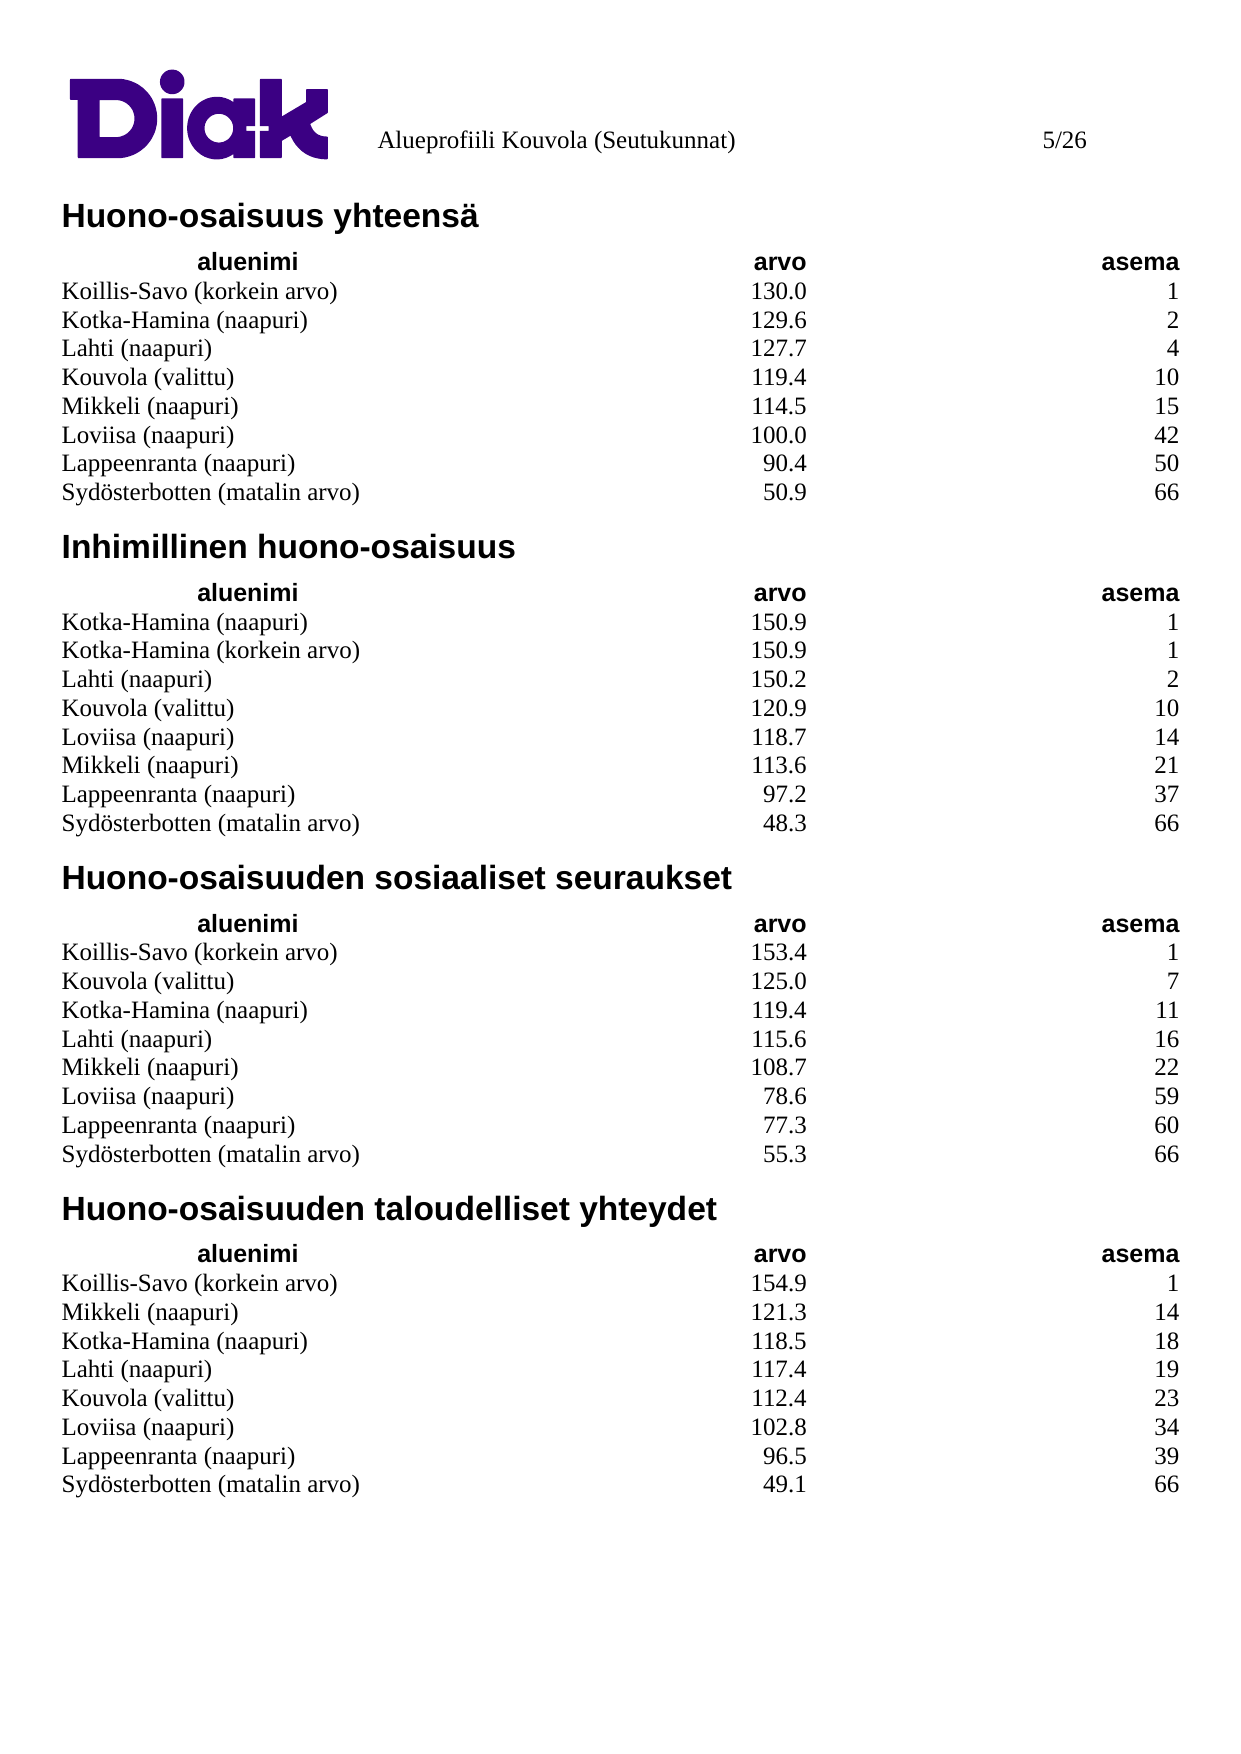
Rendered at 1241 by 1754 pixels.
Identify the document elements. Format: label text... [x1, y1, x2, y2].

subtitle Huono-osaisuuden taloudelliset yhteydet [61, 1188, 1179, 1227]
table_cell 10 [806, 693, 1179, 722]
table_cell Kouvola (valittu) [61, 966, 434, 995]
table_cell 150.9 [434, 636, 806, 664]
table_cell 7 [806, 966, 1179, 995]
table_cell 130.0 [434, 276, 806, 305]
table_cell 115.6 [434, 1024, 806, 1052]
table_cell 154.9 [434, 1268, 806, 1297]
table_cell Lappeenranta (naapuri) [61, 1441, 434, 1469]
table_cell 113.6 [434, 751, 806, 779]
table_cell Kouvola (valittu) [61, 1383, 434, 1412]
table_cell 50 [806, 449, 1179, 477]
table_cell 48.3 [434, 808, 806, 837]
table_cell 19 [806, 1355, 1179, 1383]
table_cell Kotka-Hamina (korkein arvo) [61, 636, 434, 664]
table_cell Mikkeli (naapuri) [61, 1053, 434, 1081]
table_cell Kouvola (valittu) [61, 362, 434, 391]
table_cell 90.4 [434, 449, 806, 477]
table_cell Loviisa (naapuri) [61, 1081, 434, 1110]
table_cell 77.3 [434, 1110, 806, 1139]
table_cell 117.4 [434, 1355, 806, 1383]
subtitle Huono-osaisuus yhteensä [61, 196, 1179, 235]
subtitle Huono-osaisuuden sosiaaliset seuraukset [61, 858, 1179, 896]
table_cell 100.0 [434, 420, 806, 448]
table_cell Sydösterbotten (matalin arvo) [61, 1470, 434, 1498]
table_header aluenimi [61, 247, 434, 276]
table_header asema [806, 1240, 1179, 1268]
table_cell Mikkeli (naapuri) [61, 391, 434, 420]
table_cell 39 [806, 1441, 1179, 1469]
table_cell 119.4 [434, 995, 806, 1024]
table_cell 10 [806, 362, 1179, 391]
table_cell Lahti (naapuri) [61, 664, 434, 693]
table_header arvo [434, 247, 806, 276]
table_cell 55.3 [434, 1139, 806, 1167]
table_cell Loviisa (naapuri) [61, 1412, 434, 1441]
table_cell Lahti (naapuri) [61, 334, 434, 362]
table_cell 4 [806, 334, 1179, 362]
table_cell 125.0 [434, 966, 806, 995]
table_cell Sydösterbotten (matalin arvo) [61, 477, 434, 506]
table_cell Lahti (naapuri) [61, 1355, 434, 1383]
table_cell Loviisa (naapuri) [61, 722, 434, 751]
table_cell Loviisa (naapuri) [61, 420, 434, 448]
table_header aluenimi [61, 909, 434, 937]
table_cell 112.4 [434, 1383, 806, 1412]
table_cell 50.9 [434, 477, 806, 506]
table_cell Koillis-Savo (korkein arvo) [61, 938, 434, 966]
table_header asema [806, 247, 1179, 276]
table_header asema [806, 909, 1179, 937]
table_cell 1 [806, 938, 1179, 966]
table_cell 2 [806, 305, 1179, 333]
table_cell 118.5 [434, 1326, 806, 1354]
table_cell Koillis-Savo (korkein arvo) [61, 1268, 434, 1297]
table_cell 14 [806, 722, 1179, 751]
table_cell 21 [806, 751, 1179, 779]
table_cell 150.9 [434, 607, 806, 636]
table_cell 16 [806, 1024, 1179, 1052]
table_cell 37 [806, 779, 1179, 808]
table_cell 59 [806, 1081, 1179, 1110]
table_cell Mikkeli (naapuri) [61, 1297, 434, 1326]
table_cell Lappeenranta (naapuri) [61, 1110, 434, 1139]
table_cell Lappeenranta (naapuri) [61, 779, 434, 808]
table_cell Koillis-Savo (korkein arvo) [61, 276, 434, 305]
table_cell 114.5 [434, 391, 806, 420]
table_cell 15 [806, 391, 1179, 420]
table_header arvo [434, 909, 806, 937]
table_cell 66 [806, 477, 1179, 506]
table_cell 153.4 [434, 938, 806, 966]
table_cell 108.7 [434, 1053, 806, 1081]
table_cell 78.6 [434, 1081, 806, 1110]
table_header asema [806, 578, 1179, 607]
table_cell Mikkeli (naapuri) [61, 751, 434, 779]
table_cell 102.8 [434, 1412, 806, 1441]
table_header arvo [434, 1240, 806, 1268]
table_header arvo [434, 578, 806, 607]
table_cell 66 [806, 1470, 1179, 1498]
table_cell Sydösterbotten (matalin arvo) [61, 808, 434, 837]
table_cell 121.3 [434, 1297, 806, 1326]
table_cell 18 [806, 1326, 1179, 1354]
table_cell 1 [806, 276, 1179, 305]
table_cell 97.2 [434, 779, 806, 808]
table_cell Kotka-Hamina (naapuri) [61, 607, 434, 636]
subtitle Inhimillinen huono-osaisuus [61, 527, 1179, 566]
table_cell 129.6 [434, 305, 806, 333]
table_cell 11 [806, 995, 1179, 1024]
table_cell 1 [806, 636, 1179, 664]
table_cell 23 [806, 1383, 1179, 1412]
table_cell Sydösterbotten (matalin arvo) [61, 1139, 434, 1167]
table_cell 14 [806, 1297, 1179, 1326]
table_cell 118.7 [434, 722, 806, 751]
table_cell 120.9 [434, 693, 806, 722]
table_cell 2 [806, 664, 1179, 693]
table_cell 42 [806, 420, 1179, 448]
table_header aluenimi [61, 578, 434, 607]
table_cell 127.7 [434, 334, 806, 362]
table_cell 150.2 [434, 664, 806, 693]
table_cell 22 [806, 1053, 1179, 1081]
table_cell 1 [806, 1268, 1179, 1297]
table_cell Kotka-Hamina (naapuri) [61, 995, 434, 1024]
table_cell 119.4 [434, 362, 806, 391]
table_cell Kotka-Hamina (naapuri) [61, 1326, 434, 1354]
table_cell Kouvola (valittu) [61, 693, 434, 722]
table_cell 49.1 [434, 1470, 806, 1498]
table_cell 60 [806, 1110, 1179, 1139]
table_cell 66 [806, 808, 1179, 837]
table_cell 1 [806, 607, 1179, 636]
table_header aluenimi [61, 1240, 434, 1268]
table_cell 66 [806, 1139, 1179, 1167]
table_cell Kotka-Hamina (naapuri) [61, 305, 434, 333]
table_cell Lahti (naapuri) [61, 1024, 434, 1052]
table_cell Lappeenranta (naapuri) [61, 449, 434, 477]
table_cell 34 [806, 1412, 1179, 1441]
table_cell 96.5 [434, 1441, 806, 1469]
